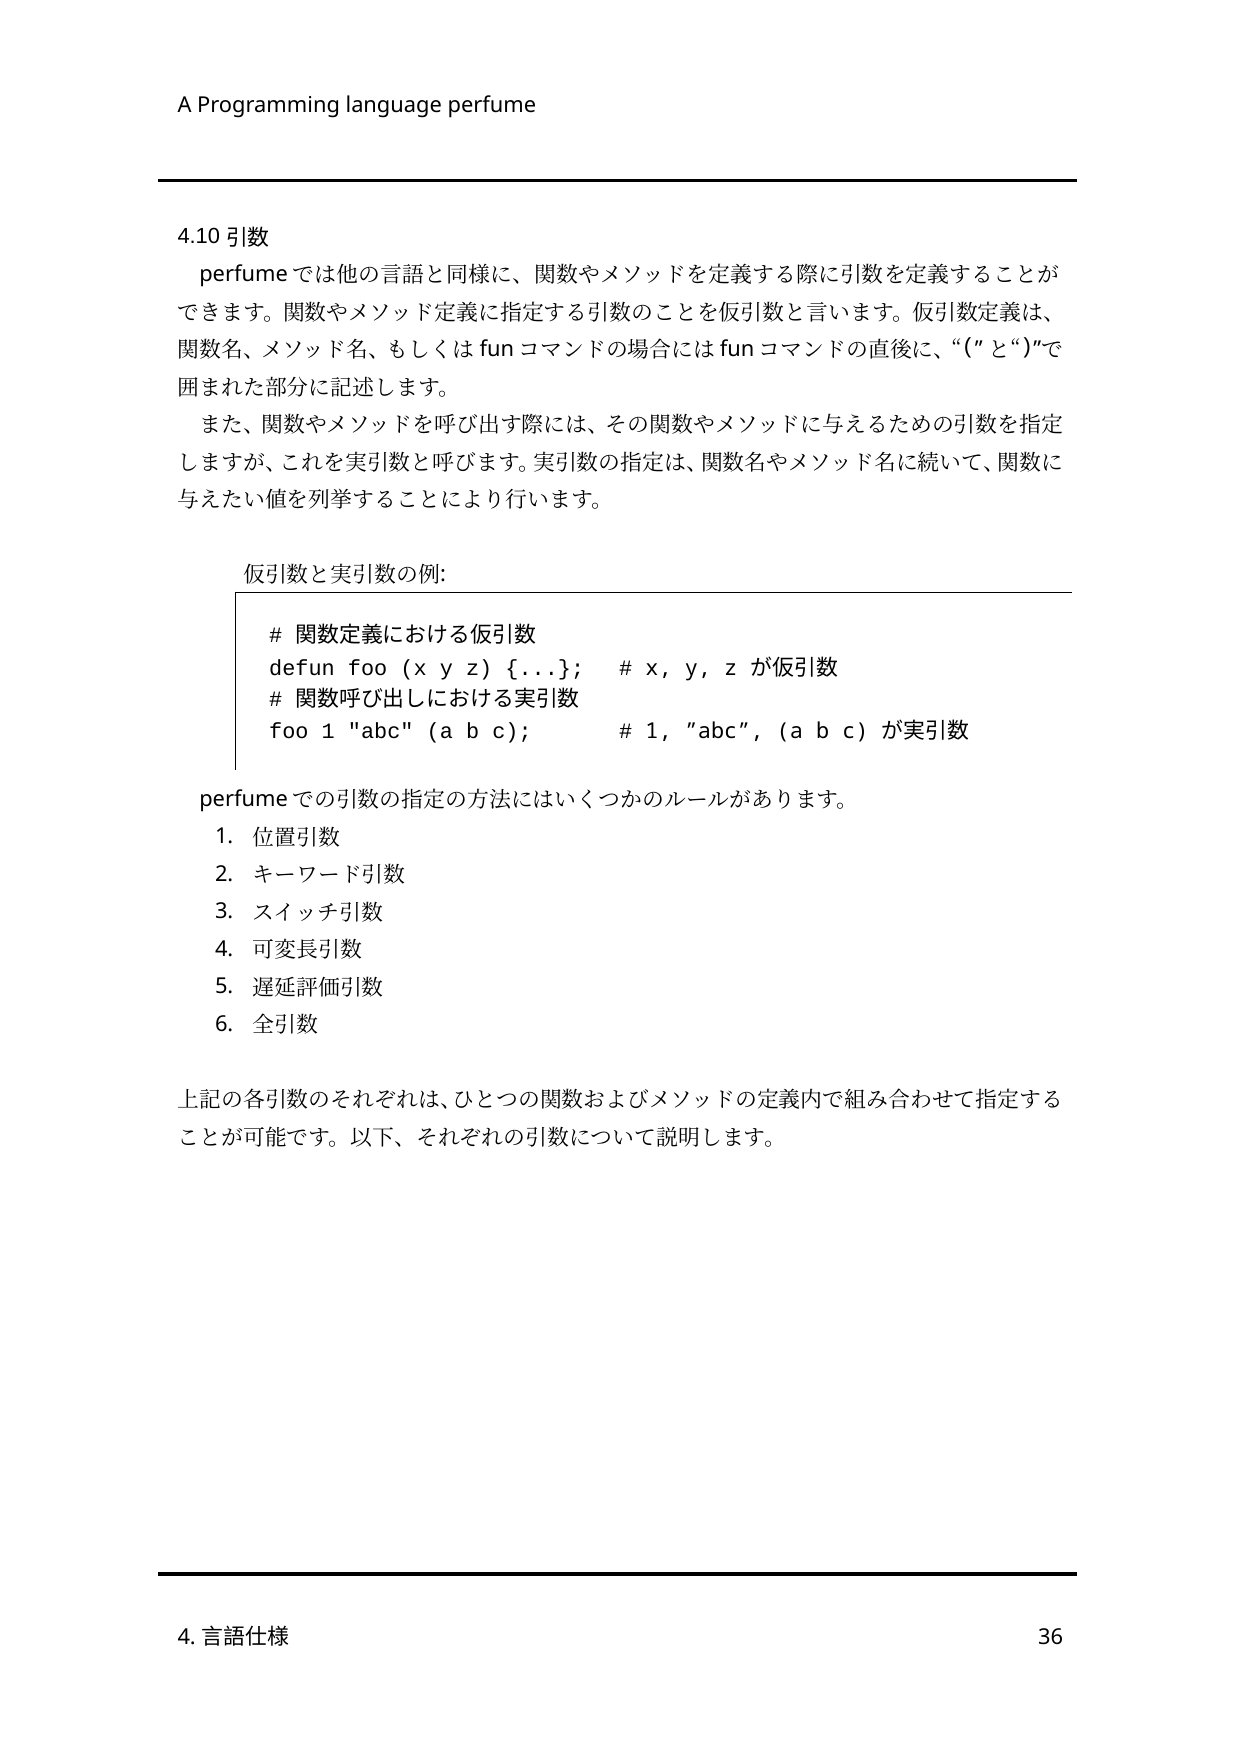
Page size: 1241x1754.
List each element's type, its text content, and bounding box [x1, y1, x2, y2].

list スイッチ引数 [215, 892, 1063, 929]
list 遅延評価引数 [215, 967, 1063, 1004]
table_header # 関数定義における仮引数 defun foo (x y z) {...}; # x, y, z が仮引数 # 関数呼び出しにおける実引数 foo 1 "abc" (a b c); # 1, ”abc”, (a b c) が実引数 [236, 593, 1072, 770]
text 上記の各引数のそれぞれは、ひとつの関数およびメソッドの定義内で組み合わせて指定することが可能です。以下、それぞれの引数について説明します。 [177, 1079, 1063, 1154]
text 仮引数と実引数の例: [243, 554, 1063, 592]
list キーワード引数 [215, 854, 1063, 892]
text また、関数やメソッドを呼び出す際には、その関数やメソッドに与えるための引数を指定しますが、これを実引数と呼びます。実引数の指定は、関数名やメソッド名に続いて、関数に与えたい値を列挙することにより行います。 [177, 404, 1063, 517]
list 可変長引数 [215, 929, 1063, 967]
text perfumeでは他の言語と同様に、関数やメソッドを定義する際に引数を定義することができます。関数やメソッド定義に指定する引数のことを仮引数と言います。仮引数定義は、関数名、メソッド名、もしくは funコマンドの場合にはfunコマンドの直後に、“(” と“)”で囲まれた部分に記述します。 [177, 254, 1063, 404]
text perfumeでの引数の指定の方法にはいくつかのルールがあります。 [177, 779, 1063, 817]
list 全引数 [215, 1004, 1063, 1042]
list 位置引数 [215, 817, 1063, 854]
subtitle 4.10 引数 [177, 217, 1063, 254]
